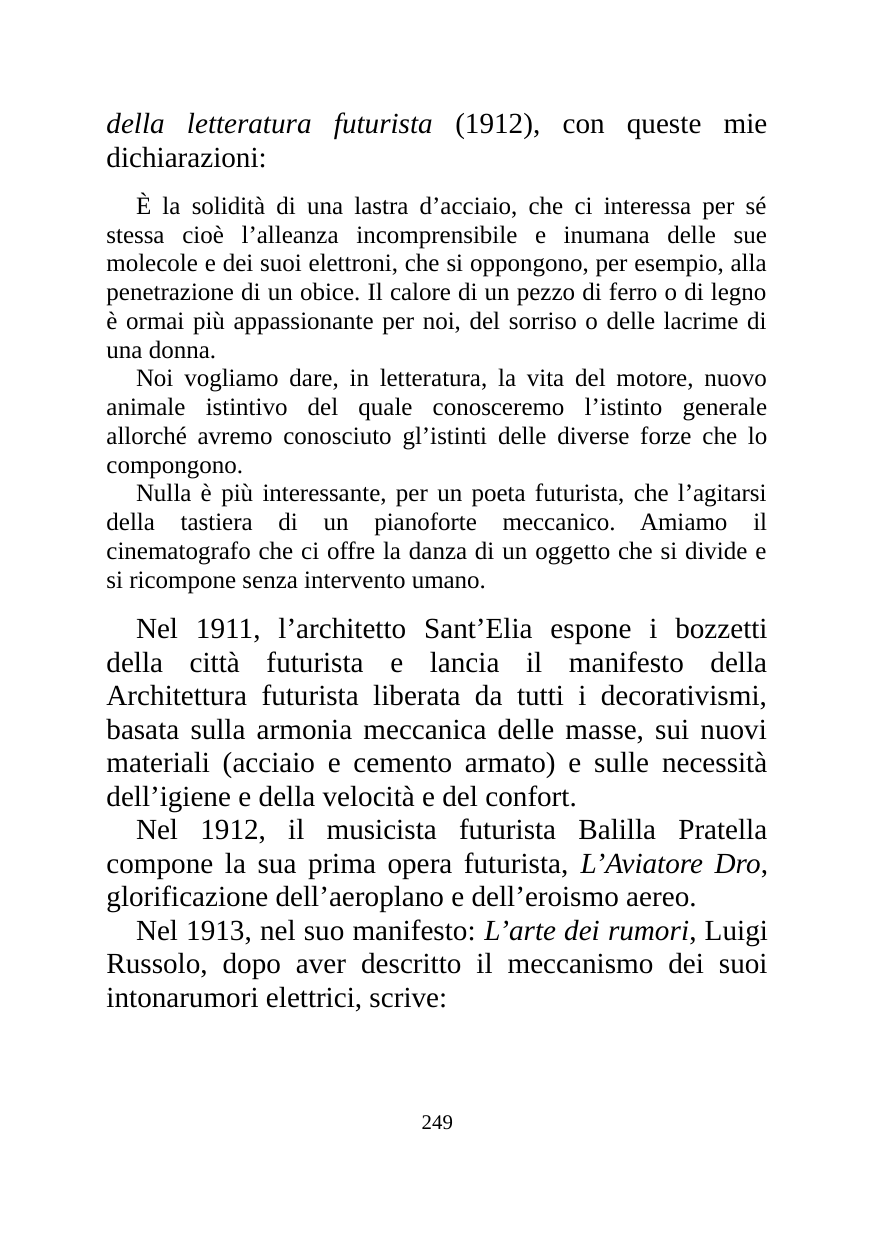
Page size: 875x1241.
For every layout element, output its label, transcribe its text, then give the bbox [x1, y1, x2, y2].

text della letteratura futurista (1912), con queste mie dichiarazioni: [106, 106, 768, 173]
text Nulla è più interessante, per un poeta futurista, che l’agitarsi della tastiera di un pianoforte meccanico. Amiamo il cinematografo che ci offre la danza di un oggetto che si divide e si ricompone senza intervento umano. [106, 478, 768, 593]
text Nel 1911, l’architetto Sant’Elia espone i bozzetti della città futurista e lancia il manifesto della Architettura futurista liberata da tutti i decorativismi, basata sulla armonia meccanica delle masse, sui nuovi materiali (acciaio e cemento armato) e sulle necessità dell’igiene e della velocità e del confort. [106, 611, 768, 812]
text È la solidità di una lastra d’acciaio, che ci interessa per sé stessa cioè l’alleanza incomprensibile e inumana delle sue molecole e dei suoi elettroni, che si oppongono, per esempio, alla penetrazione di un obice. Il calore di un pezzo di ferro o di legno è ormai più appassionante per noi, del sorriso o delle lacrime di una donna. [106, 191, 768, 363]
text Nel 1912, il musicista futurista Balilla Pratella compone la sua prima opera futurista, L’Aviatore Dro, glorificazione dell’aeroplano e dell’eroismo aereo. [106, 812, 768, 913]
text Noi vogliamo dare, in letteratura, la vita del motore, nuovo animale istintivo del quale conosceremo l’istinto generale allorché avremo conosciuto gl’istinti delle diverse forze che lo compongono. [106, 363, 768, 478]
text Nel 1913, nel suo manifesto: L’arte dei rumori, Luigi Russolo, dopo aver descritto il meccanismo dei suoi intonarumori elettrici, scrive: [106, 913, 768, 1014]
